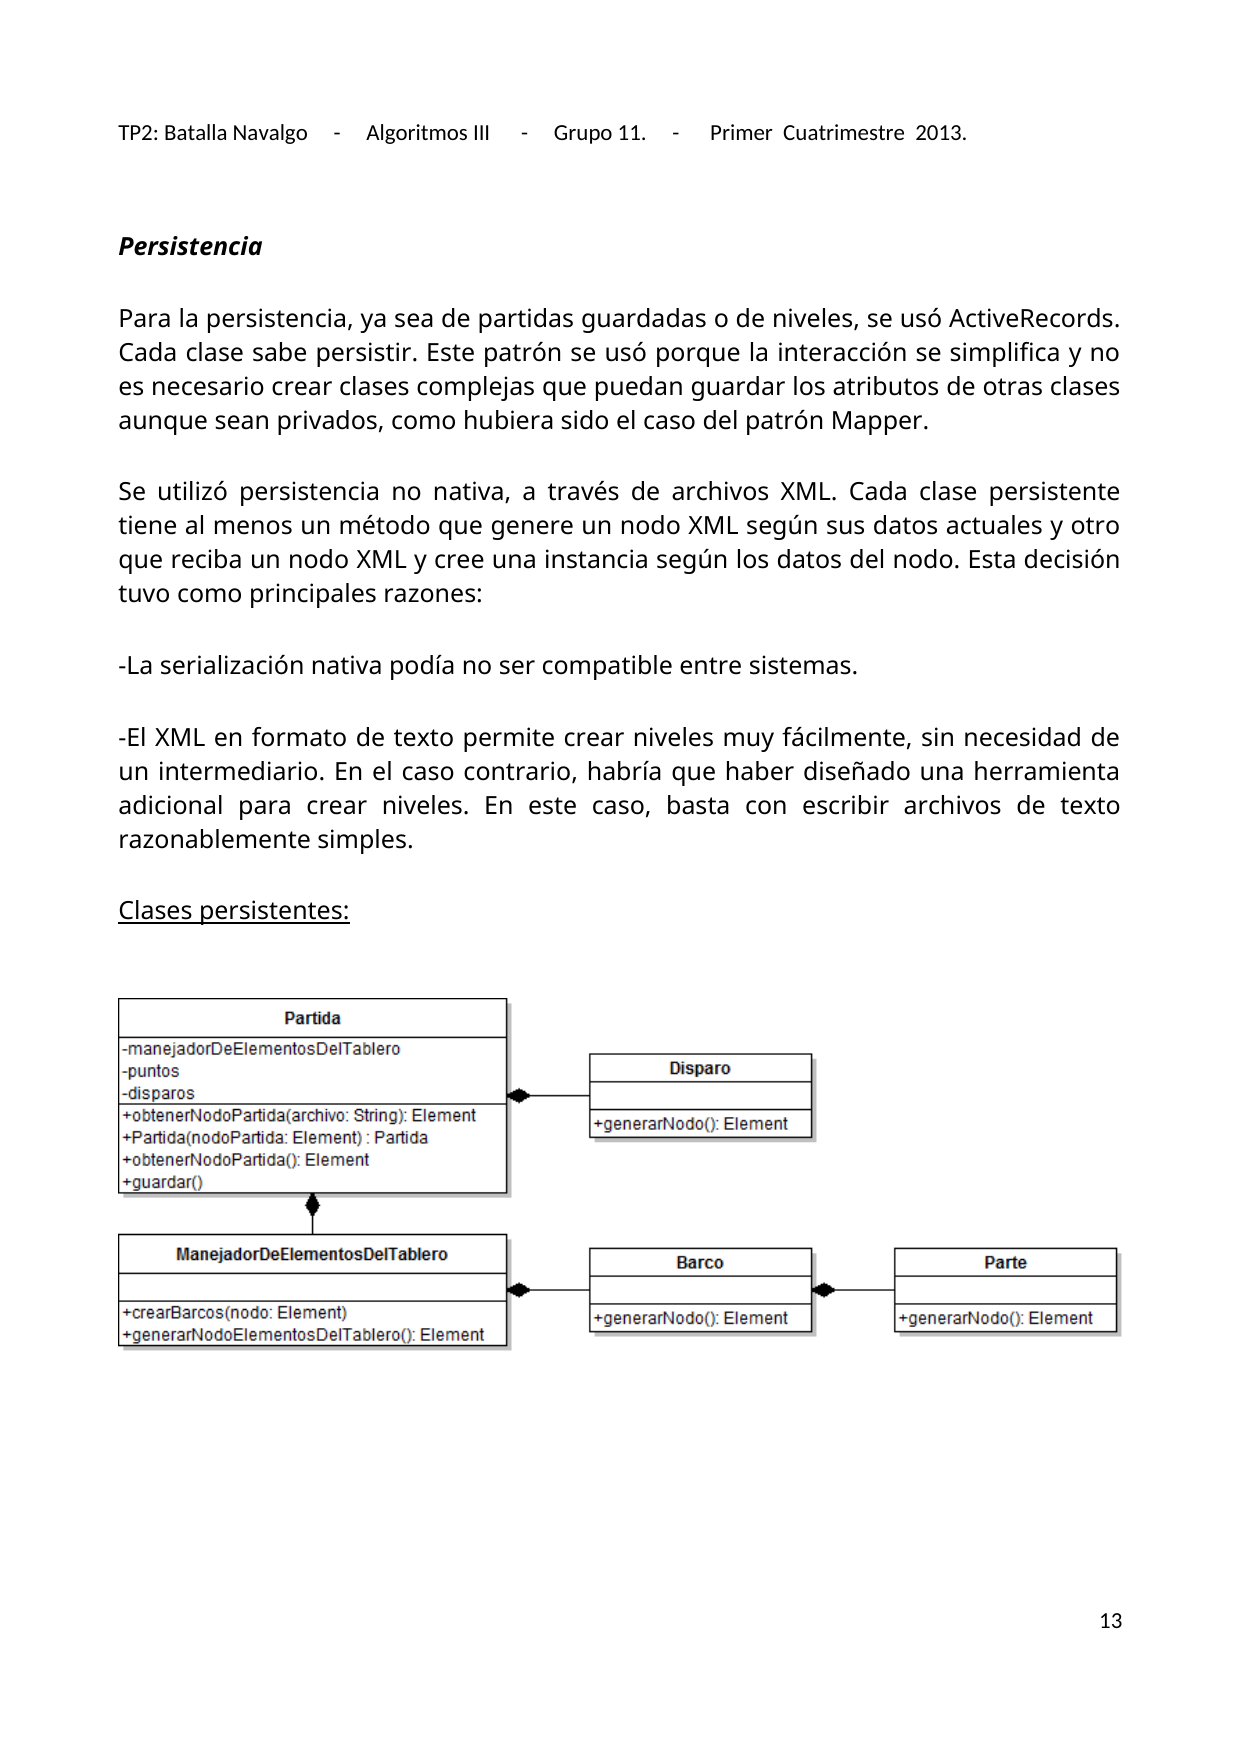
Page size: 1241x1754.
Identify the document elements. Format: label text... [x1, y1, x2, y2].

picture [118, 998, 1123, 1352]
text Se utilizó persistencia no nativa, a través de archivos XML. Cada clase persistente tiene al menos un método que genere un nodo XML según sus datos actuales y otro que reciba un nodo XML y cree una instancia según los datos del nodo. Esta decisión tuvo como principales razones: [118, 474, 1122, 610]
text Clases persistentes: [118, 893, 1122, 927]
text -La serialización nativa podía no ser compatible entre sistemas. [118, 648, 1122, 682]
text Para la persistencia, ya sea de partidas guardadas o de niveles, se usó ActiveRecords. Cada clase sabe persistir. Este patrón se usó porque la interacción se simplifica y no es necesario crear clases complejas que puedan guardar los atributos de otras clases aunque sean privados, como hubiera sido el caso del patrón Mapper. [118, 300, 1122, 436]
text -El XML en formato de texto permite crear niveles muy fácilmente, sin necesidad de un intermediario. En el caso contrario, habría que haber diseñado una herramienta adicional para crear niveles. En este caso, basta con escribir archivos de texto razonablemente simples. [118, 719, 1122, 856]
text Persistencia [118, 229, 1122, 263]
